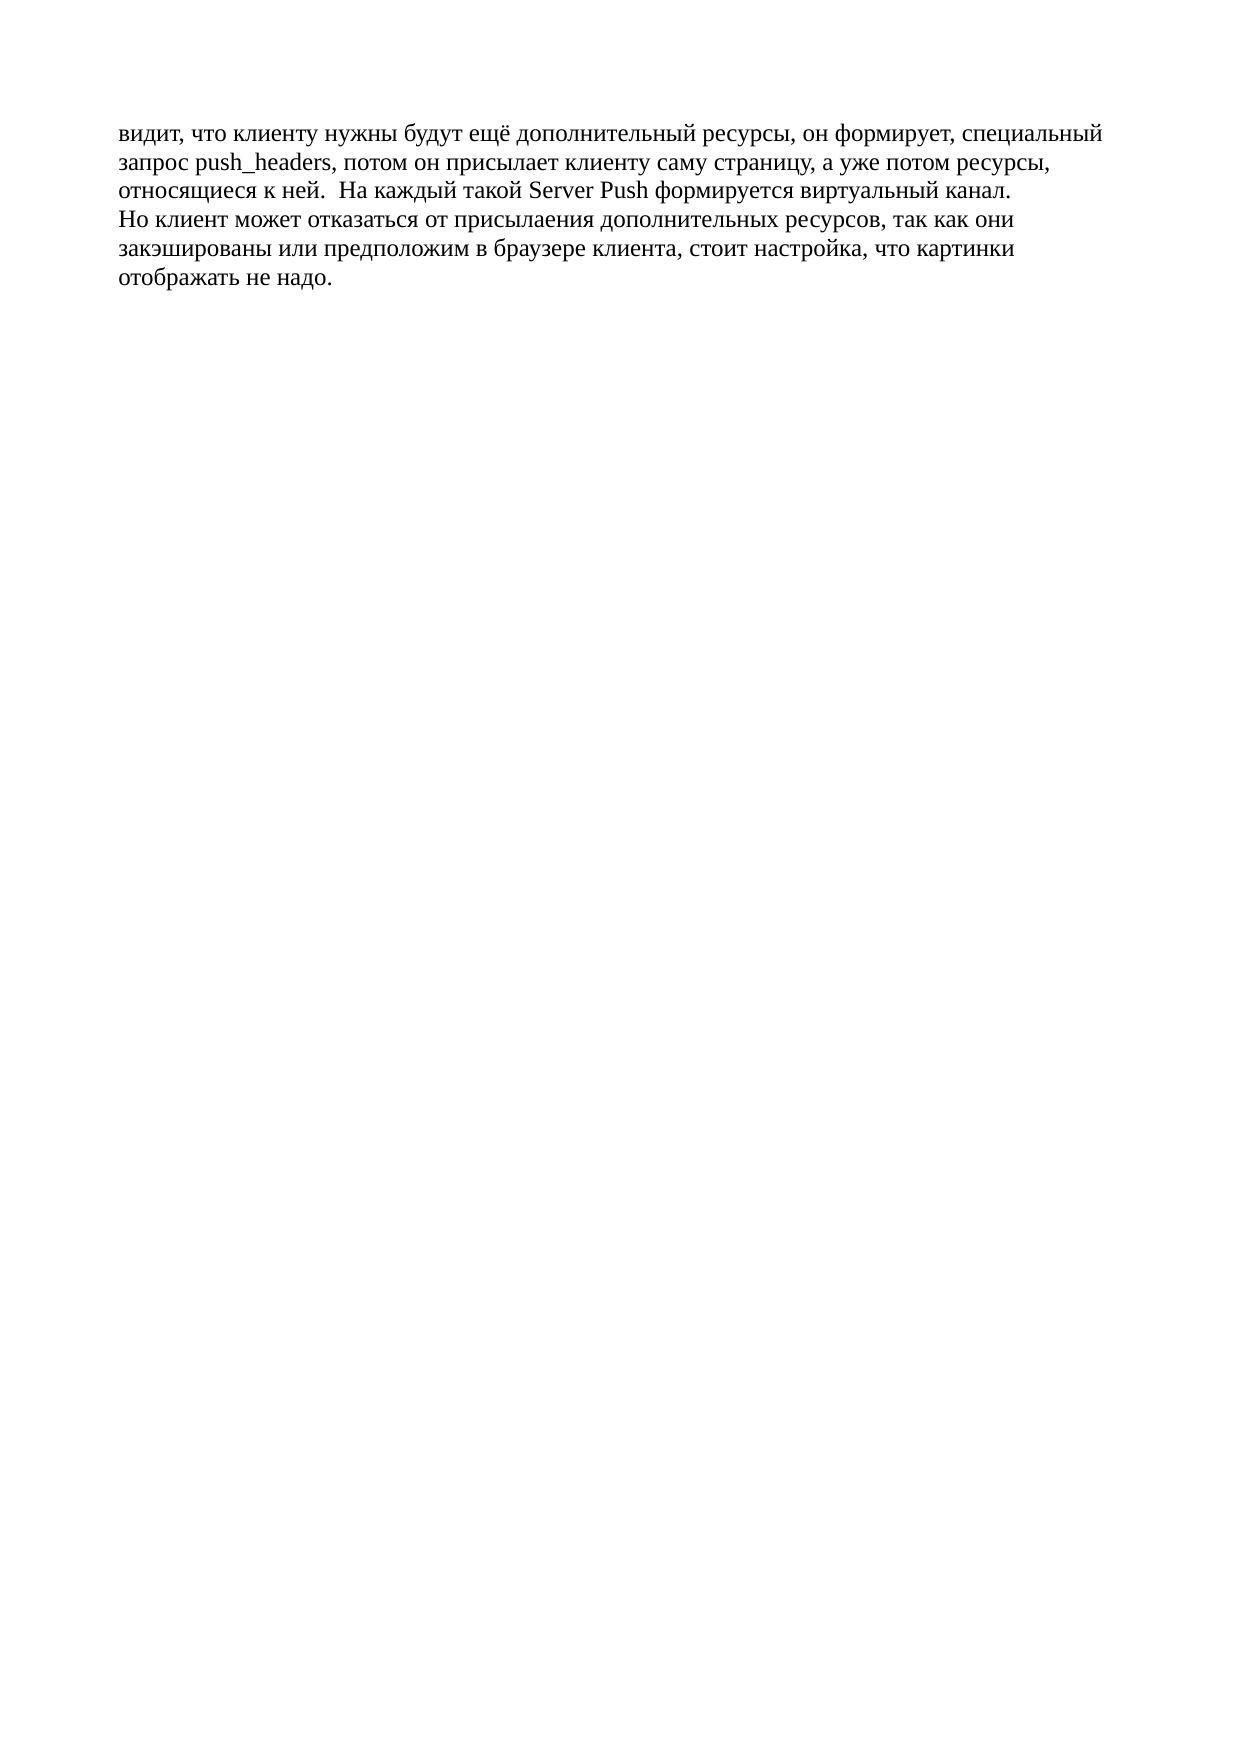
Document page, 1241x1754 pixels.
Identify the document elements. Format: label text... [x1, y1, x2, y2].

text Но клиент может отказаться от присылаения дополнительных ресурсов, так как они закэшированы или предположим в браузере клиента, стоит настройка, что картинки отображать не надо. [118, 204, 1122, 291]
text видит, что клиенту нужны будут ещё дополнительный ресурсы, он формирует, специальный запрос push_headers, потом он присылает клиенту саму страницу, а уже потом ресурсы, относящиеся к ней. На каждый такой Server Push формируется виртуальный канал. [118, 118, 1122, 204]
